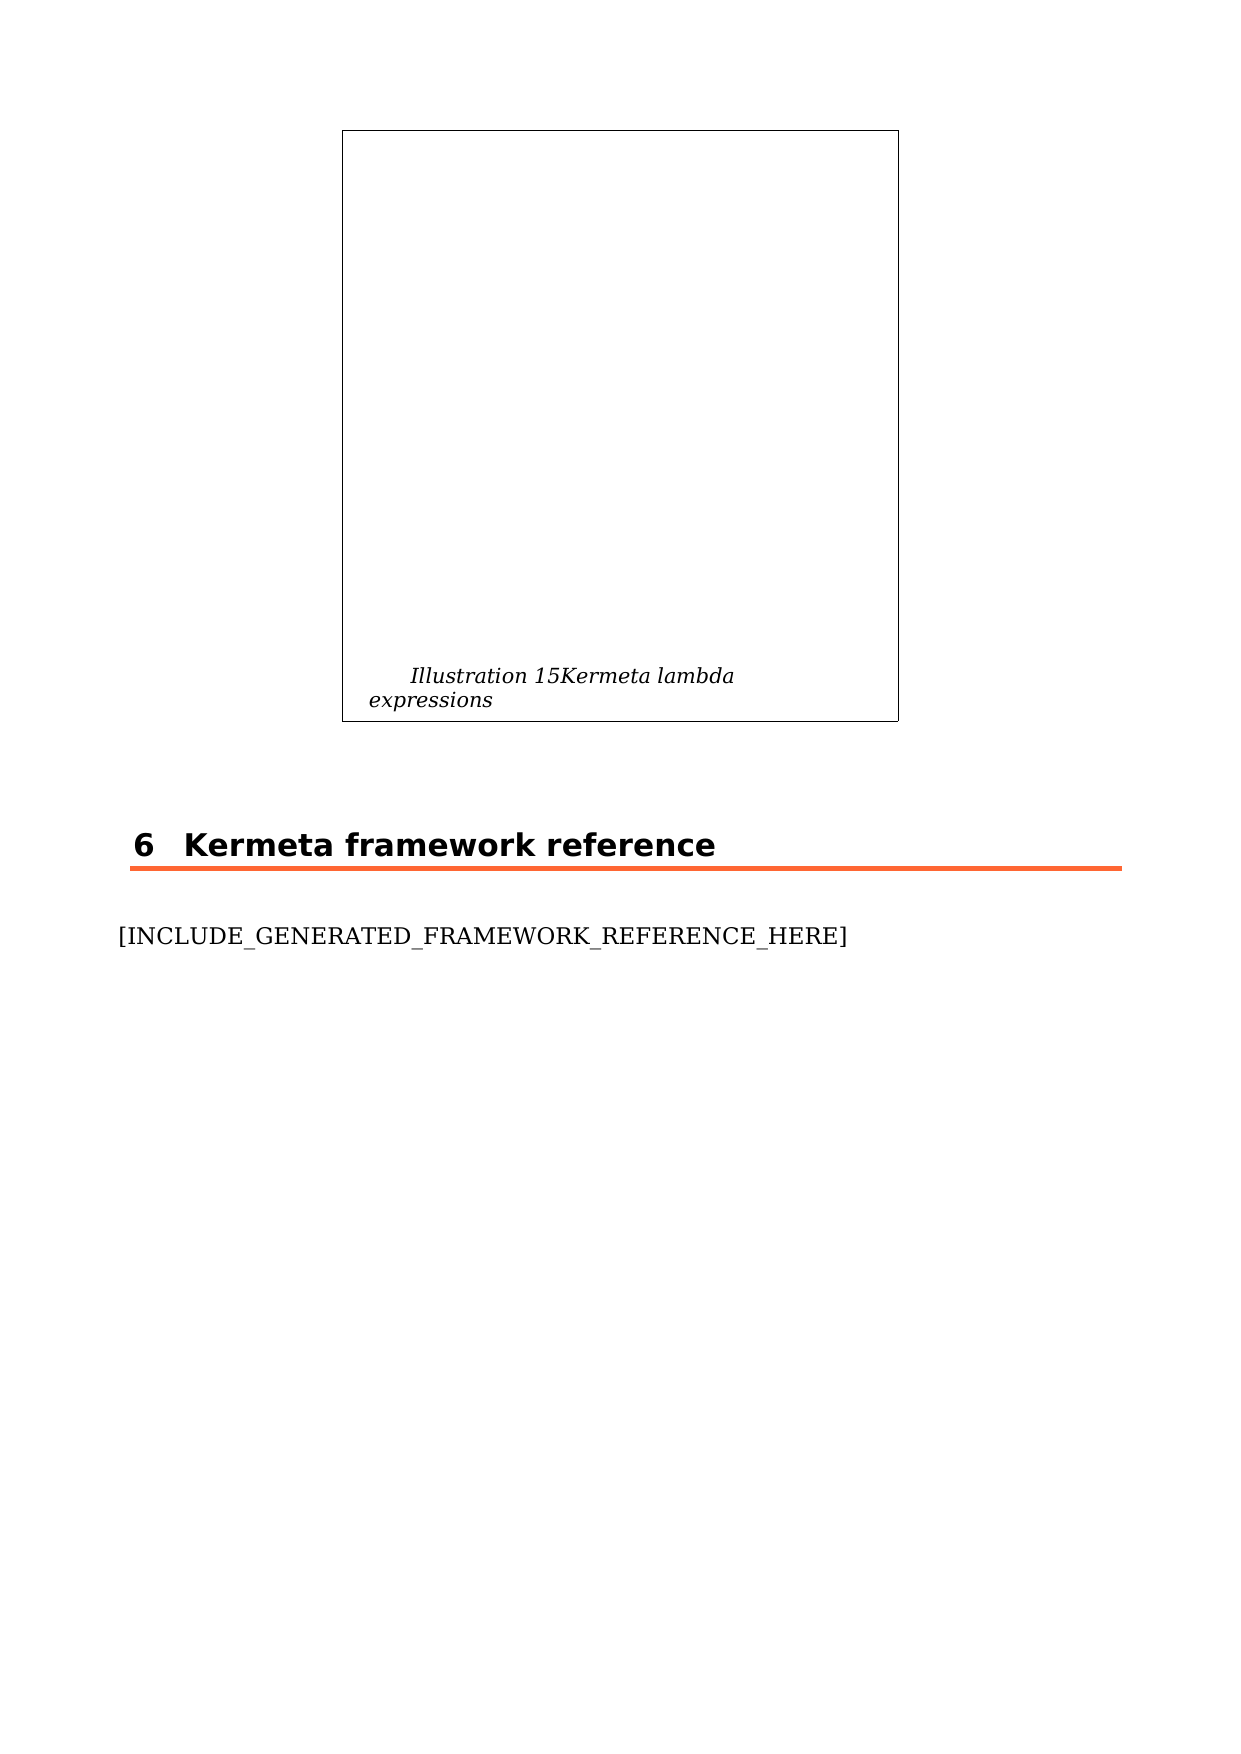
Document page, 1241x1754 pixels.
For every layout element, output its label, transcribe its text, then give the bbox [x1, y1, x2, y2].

text Illustration 15Kermeta lambda expressions [369, 139, 854, 712]
subtitle Kermeta framework reference [130, 824, 1122, 866]
text [INCLUDE_GENERATED_FRAMEWORK_REFERENCE_HERE] [118, 923, 1122, 950]
